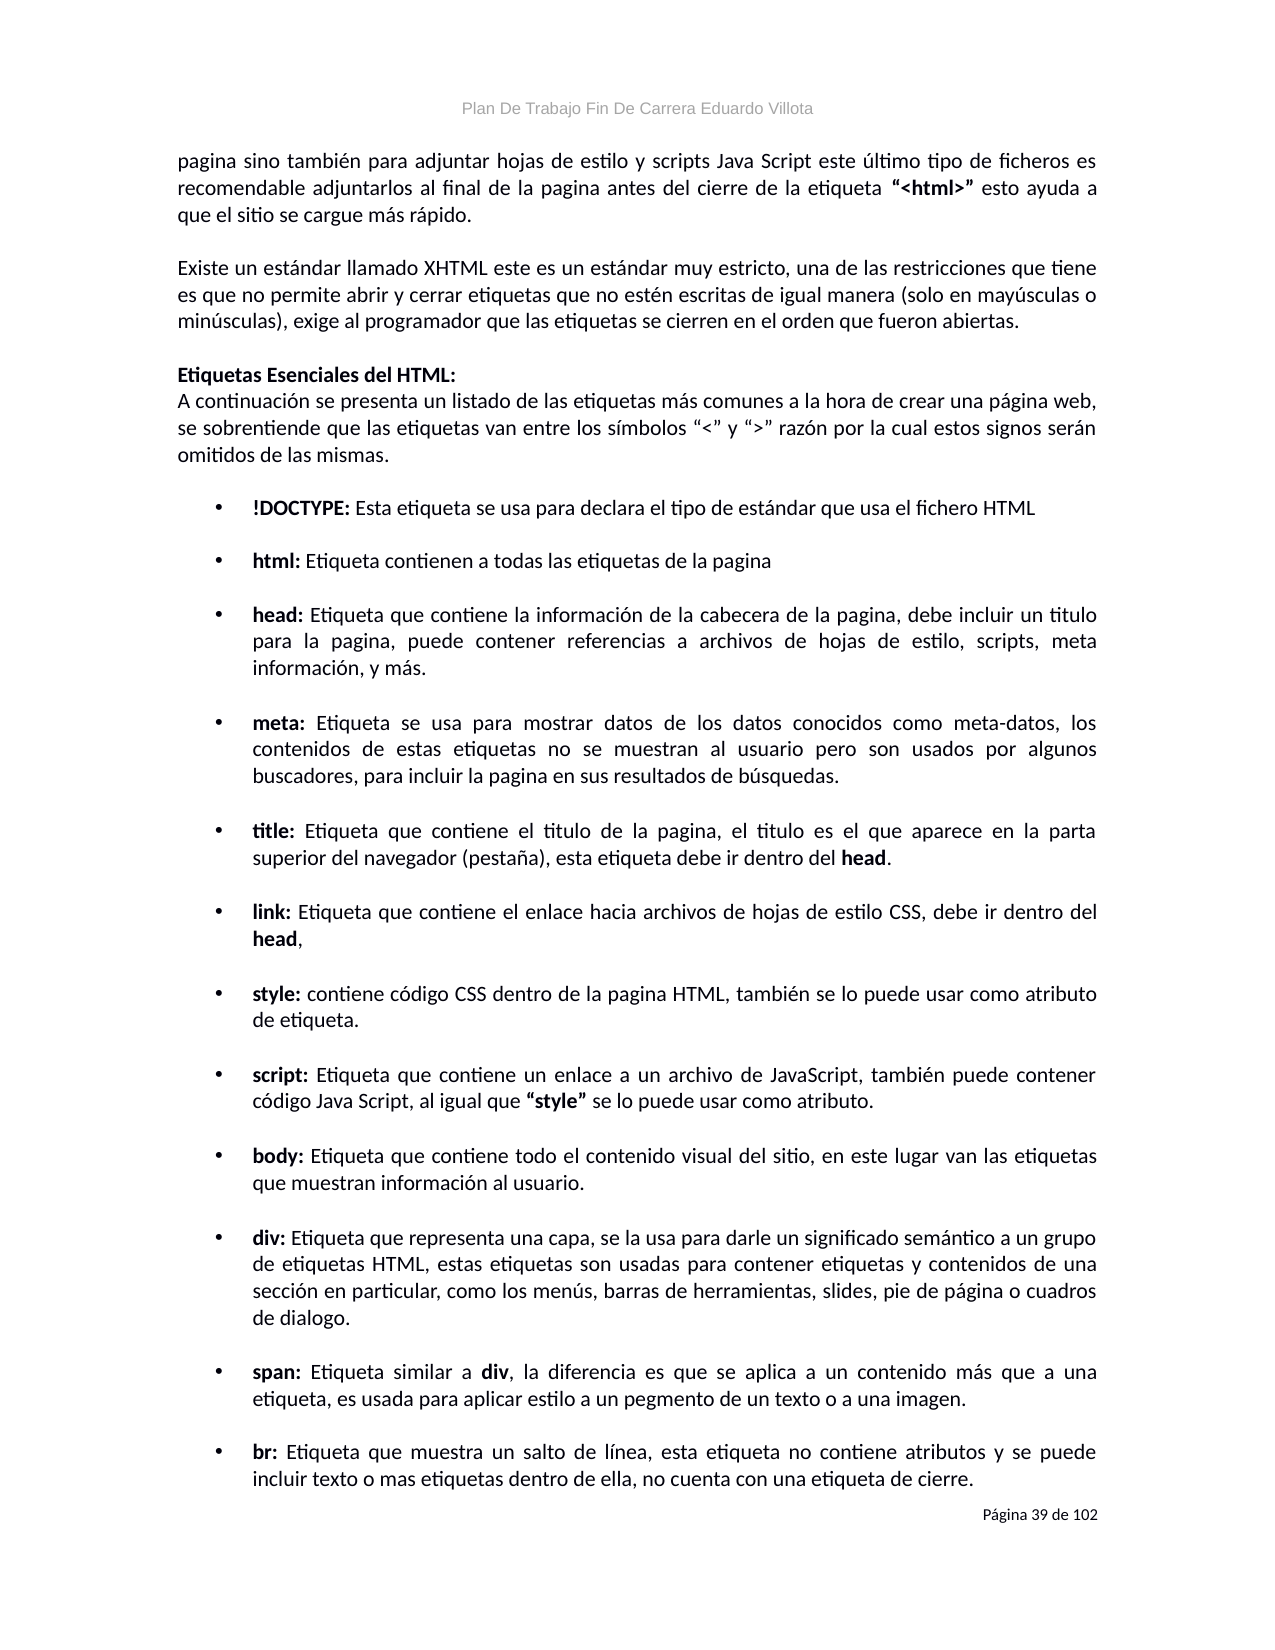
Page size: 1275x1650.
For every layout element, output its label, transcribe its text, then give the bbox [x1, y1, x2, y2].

list body: Etiqueta que contiene todo el contenido visual del sitio, en este lugar van las etiquetas que muestran información al usuario. [215, 1142, 1098, 1196]
list link: Etiqueta que contiene el enlace hacia archivos de hojas de estilo CSS, debe ir dentro del head, [215, 898, 1098, 952]
list script: Etiqueta que contiene un enlace a un archivo de JavaScript, también puede contener código Java Script, al igual que “style” se lo puede usar como atributo. [215, 1061, 1098, 1114]
list html: Etiqueta contienen a todas las etiquetas de la pagina [215, 548, 1098, 574]
list style: contiene código CSS dentro de la pagina HTML, también se lo puede usar como atributo de etiqueta. [215, 980, 1098, 1033]
list div: Etiqueta que representa una capa, se la usa para darle un significado semántico a un grupo de etiquetas HTML, estas etiquetas son usadas para contener etiquetas y contenidos de una sección en particular, como los menús, barras de herramientas, slides, pie de página o cuadros de dialogo. [215, 1224, 1098, 1330]
list span: Etiqueta similar a div, la diferencia es que se aplica a un contenido más que a una etiqueta, es usada para aplicar estilo a un pegmento de un texto o a una imagen. [215, 1358, 1098, 1412]
list head: Etiqueta que contiene la información de la cabecera de la pagina, debe incluir un titulo para la pagina, puede contener referencias a archivos de hojas de estilo, scripts, meta información, y más. [215, 601, 1098, 681]
text pagina sino también para adjuntar hojas de estilo y scripts Java Script este último tipo de ficheros es recomendable adjuntarlos al final de la pagina antes del cierre de la etiqueta “<html>” esto ayuda a que el sitio se cargue más rápido. [177, 148, 1098, 228]
list br: Etiqueta que muestra un salto de línea, esta etiqueta no contiene atributos y se puede incluir texto o mas etiquetas dentro de ella, no cuenta con una etiqueta de cierre. [215, 1438, 1098, 1492]
text Etiquetas Esenciales del HTML: [177, 361, 1098, 388]
list title: Etiqueta que contiene el titulo de la pagina, el titulo es el que aparece en la parta superior del navegador (pestaña), esta etiqueta debe ir dentro del head. [215, 817, 1098, 870]
list meta: Etiqueta se usa para mostrar datos de los datos conocidos como meta-datos, los contenidos de estas etiquetas no se muestran al usuario pero son usados por algunos buscadores, para incluir la pagina en sus resultados de búsquedas. [215, 709, 1098, 789]
list !DOCTYPE: Esta etiqueta se usa para declara el tipo de estándar que usa el fichero HTML [215, 494, 1098, 521]
text Existe un estándar llamado XHTML este es un estándar muy estricto, una de las restricciones que tiene es que no permite abrir y cerrar etiquetas que no estén escritas de igual manera (solo en mayúsculas o minúsculas), exige al programador que las etiquetas se cierren en el orden que fueron abiertas. [177, 254, 1098, 334]
text A continuación se presenta un listado de las etiquetas más comunes a la hora de crear una página web, se sobrentiende que las etiquetas van entre los símbolos “<” y “>” razón por la cual estos signos serán omitidos de las mismas. [177, 388, 1098, 468]
